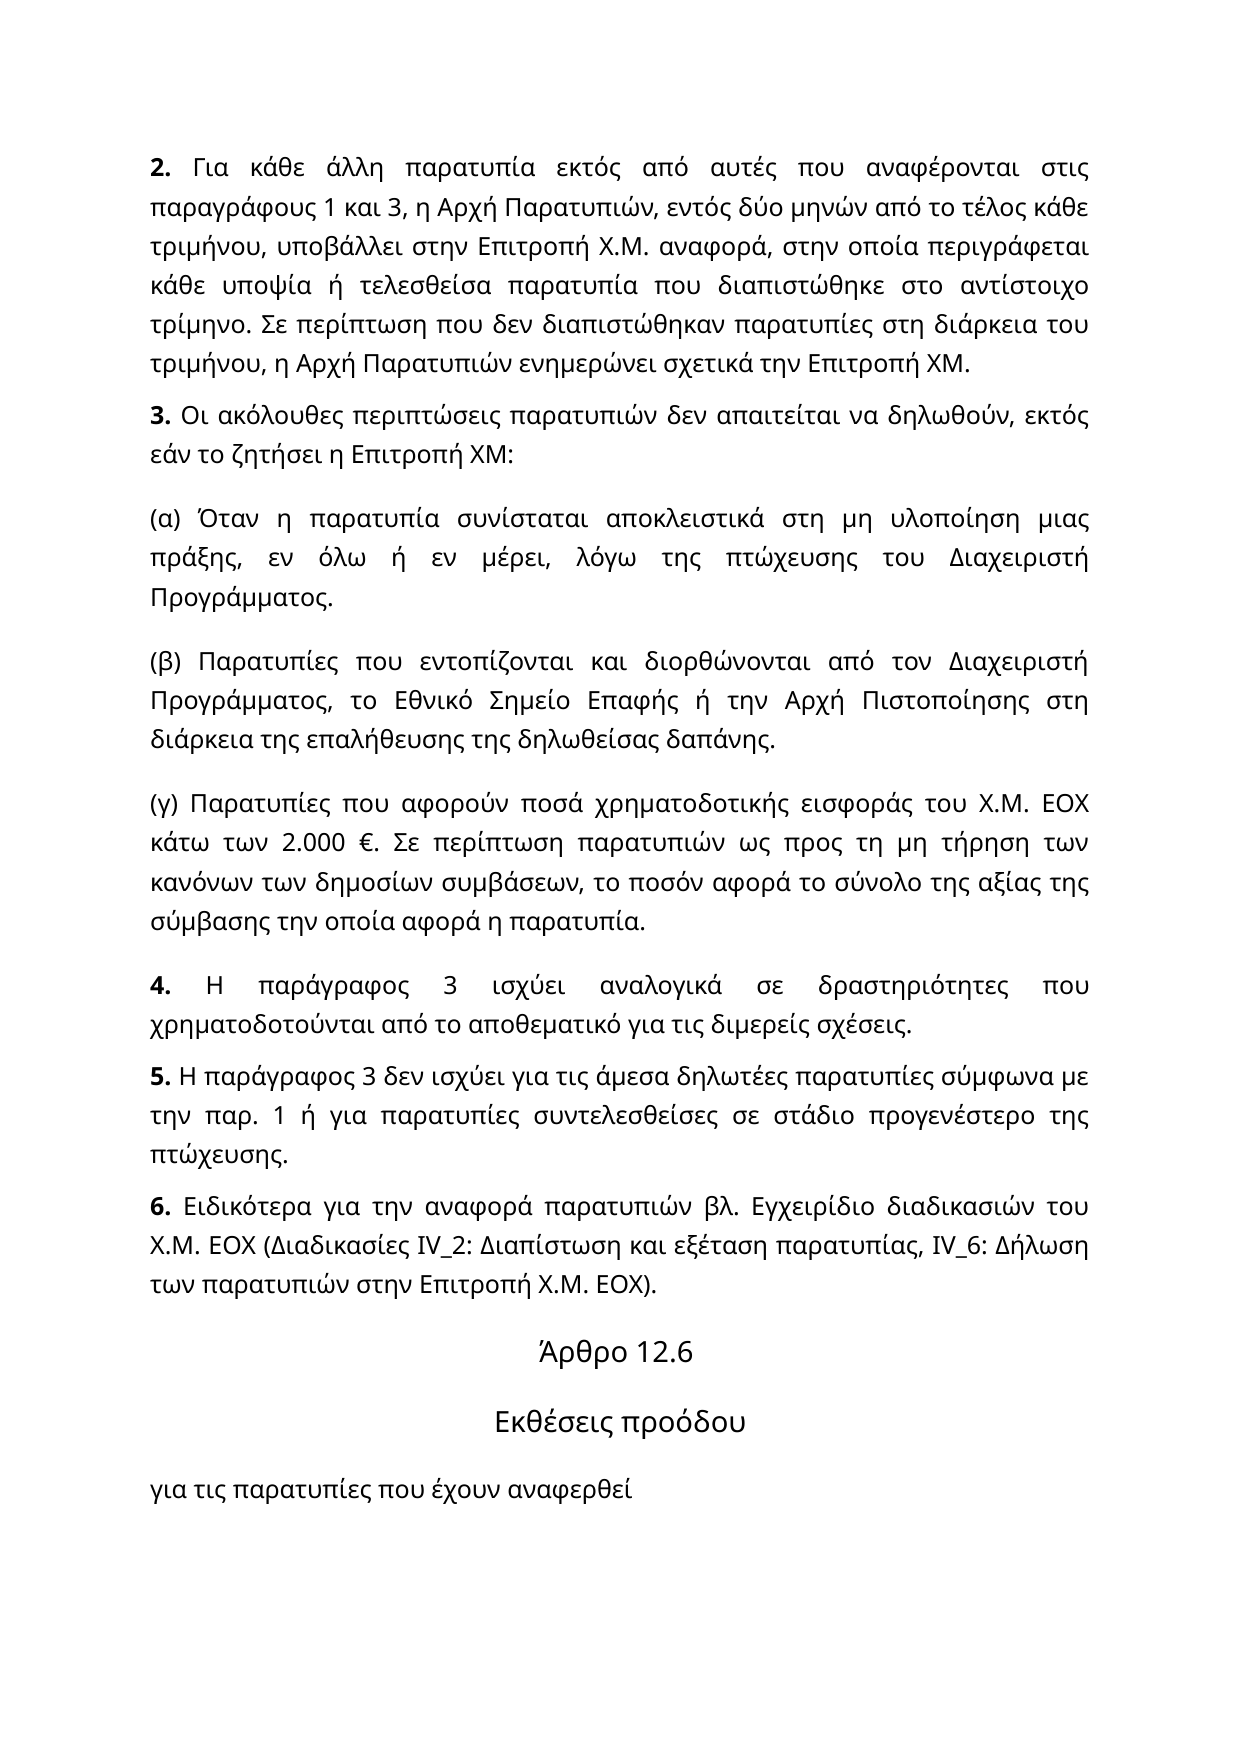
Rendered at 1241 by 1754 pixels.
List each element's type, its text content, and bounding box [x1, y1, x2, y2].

text για τις παρατυπίες που έχουν αναφερθεί [150, 1472, 1090, 1506]
text (γ) Παρατυπίες που αφορούν ποσά χρηματοδοτικής εισφοράς του Χ.Μ. ΕΟΧ κάτω των 2.000 €. Σε περίπτωση παρατυπιών ως προς τη μη τήρηση των κανόνων των δημοσίων συμβάσεων, το ποσόν αφορά το σύνολο της αξίας της σύμβασης την οποία αφορά η παρατυπία. [150, 786, 1090, 937]
text 2. Για κάθε άλλη παρατυπία εκτός από αυτές που αναφέρονται στις παραγράφους 1 και 3, η Αρχή Παρατυπιών, εντός δύο μηνών από το τέλος κάθε τριμήνου, υποβάλλει στην Επιτροπή Χ.Μ. αναφορά, στην οποία περιγράφεται κάθε υποψία ή τελεσθείσα παρατυπία που διαπιστώθηκε στο αντίστοιχο τρίμηνο. Σε περίπτωση που δεν διαπιστώθηκαν παρατυπίες στη διάρκεια του τριμήνου, η Αρχή Παρατυπιών ενημερώνει σχετικά την Επιτροπή ΧΜ. [150, 150, 1090, 380]
text 3. Οι ακόλουθες περιπτώσεις παρατυπιών δεν απαιτείται να δηλωθούν, εκτός εάν το ζητήσει η Επιτροπή ΧΜ: [150, 397, 1090, 471]
text 6. Ειδικότερα για την αναφορά παρατυπιών βλ. Εγχειρίδιο διαδικασιών του Χ.Μ. ΕΟΧ (Διαδικασίες IV_2: Διαπίστωση και εξέταση παρατυπίας, ΙV_6: Δήλωση των παρατυπιών στην Επιτροπή Χ.Μ. ΕΟΧ). [150, 1188, 1090, 1301]
subtitle Εκθέσεις προόδου [150, 1401, 1090, 1441]
subtitle Άρθρο 12.6 [150, 1331, 1090, 1371]
text (α) Όταν η παρατυπία συνίσταται αποκλειστικά στη μη υλοποίηση μιας πράξης, εν όλω ή εν μέρει, λόγω της πτώχευσης του Διαχειριστή Προγράμματος. [150, 501, 1090, 613]
text 5. Η παράγραφος 3 δεν ισχύει για τις άμεσα δηλωτέες παρατυπίες σύμφωνα με την παρ. 1 ή για παρατυπίες συντελεσθείσες σε στάδιο προγενέστερο της πτώχευσης. [150, 1058, 1090, 1171]
text (β) Παρατυπίες που εντοπίζονται και διορθώνονται από τον Διαχειριστή Προγράμματος, το Εθνικό Σημείο Επαφής ή την Αρχή Πιστοποίησης στη διάρκεια της επαλήθευσης της δηλωθείσας δαπάνης. [150, 643, 1090, 756]
text 4. Η παράγραφος 3 ισχύει αναλογικά σε δραστηριότητες που χρηματοδοτούνται από το αποθεματικό για τις διμερείς σχέσεις. [150, 967, 1090, 1041]
